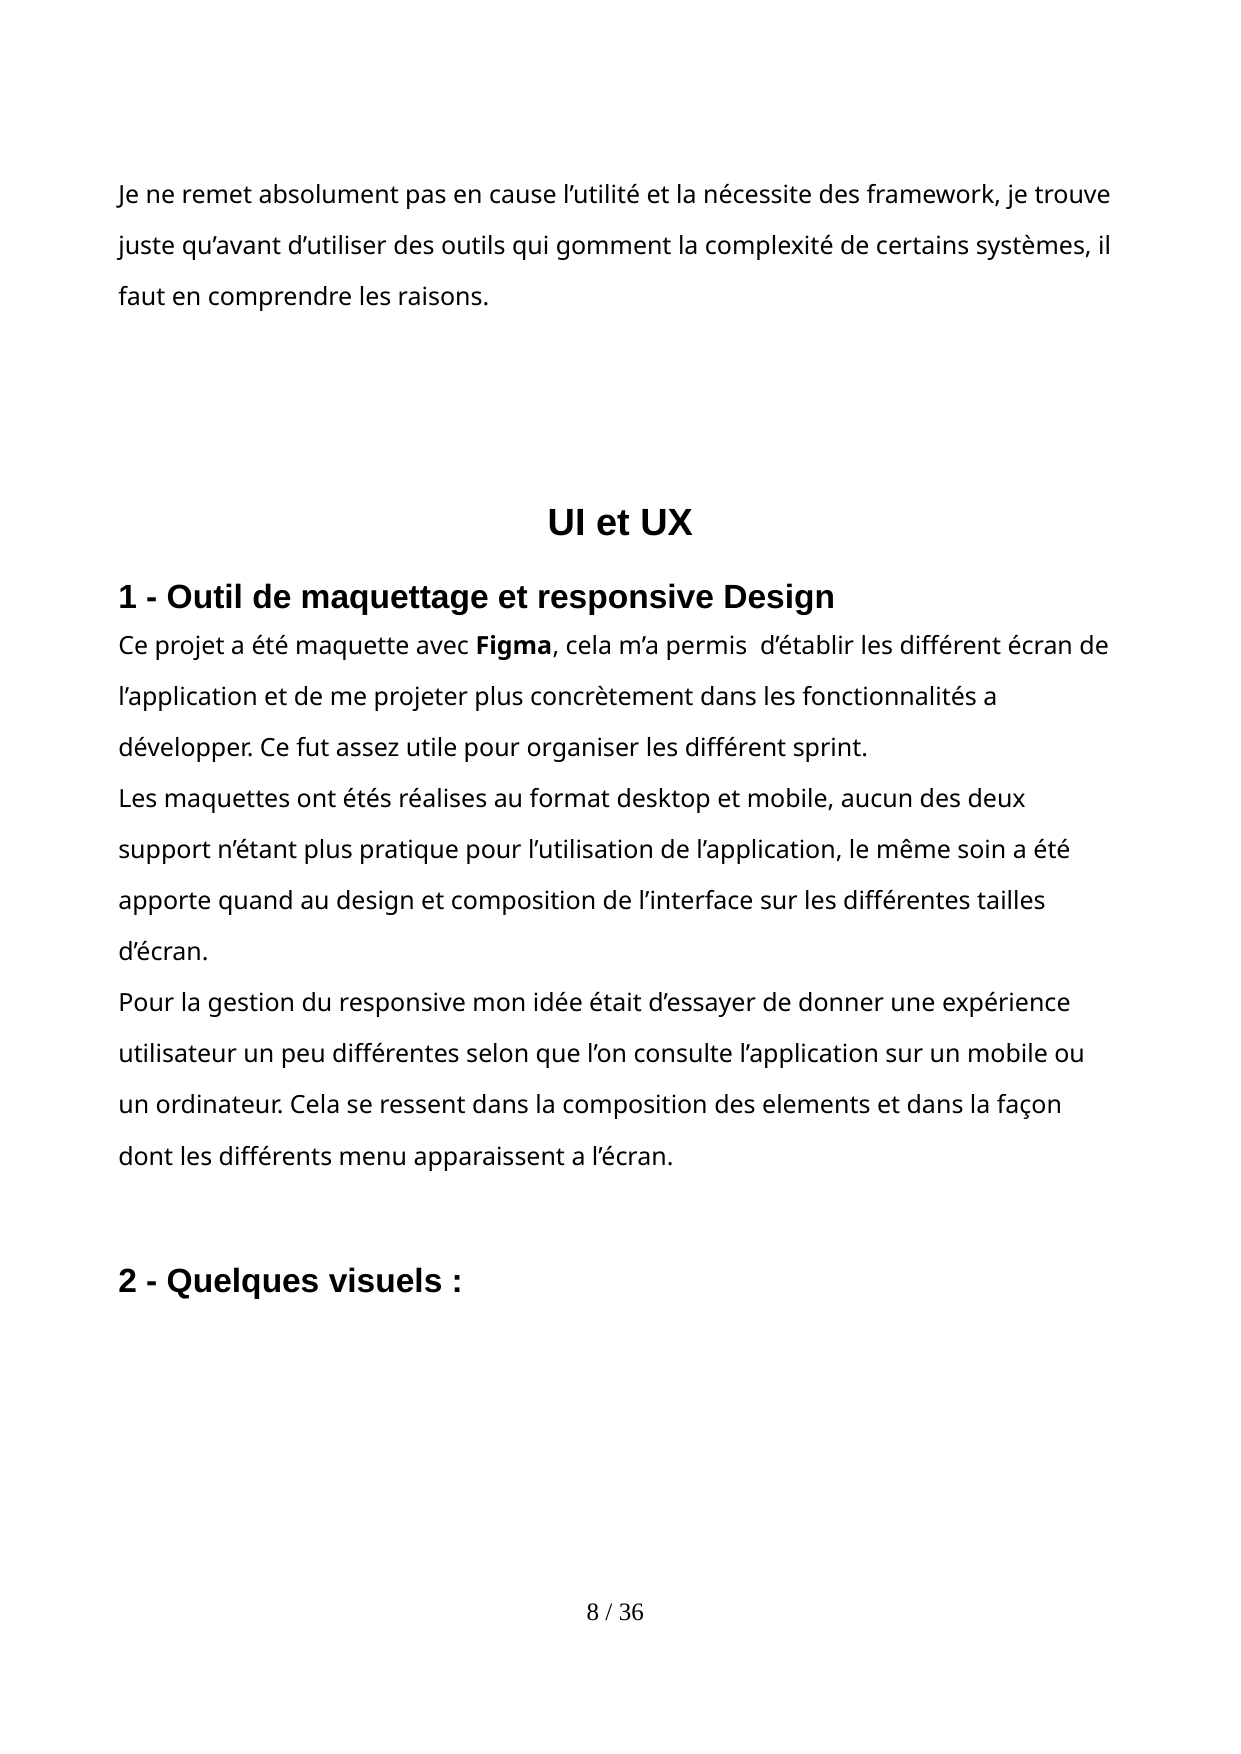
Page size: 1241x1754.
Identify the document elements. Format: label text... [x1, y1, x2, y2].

text Je ne remet absolument pas en cause l’utilité et la nécessite des framework, je trouve juste qu’avant d’utiliser des outils qui gomment la complexité de certains systèmes, il faut en comprendre les raisons. [118, 177, 1122, 313]
text Ce projet a été maquette avec Figma, cela m’a permis d’établir les différent écran de l’application et de me projeter plus concrètement dans les fonctionnalités a développer. Ce fut assez utile pour organiser les différent sprint. [118, 628, 1122, 764]
subtitle UI et UX [118, 499, 1122, 543]
subtitle 1 - Outil de maquettage et responsive Design [118, 577, 1122, 615]
text Pour la gestion du responsive mon idée était d’essayer de donner une expérience utilisateur un peu différentes selon que l’on consulte l’application sur un mobile ou un ordinateur. Cela se ressent dans la composition des elements et dans la façon dont les différents menu apparaissent a l’écran. [118, 985, 1122, 1172]
subtitle 2 - Quelques visuels : [118, 1261, 1122, 1300]
text Les maquettes ont étés réalises au format desktop et mobile, aucun des deux support n’étant plus pratique pour l’utilisation de l’application, le même soin a été apporte quand au design et composition de l’interface sur les différentes tailles d’écran. [118, 781, 1122, 968]
